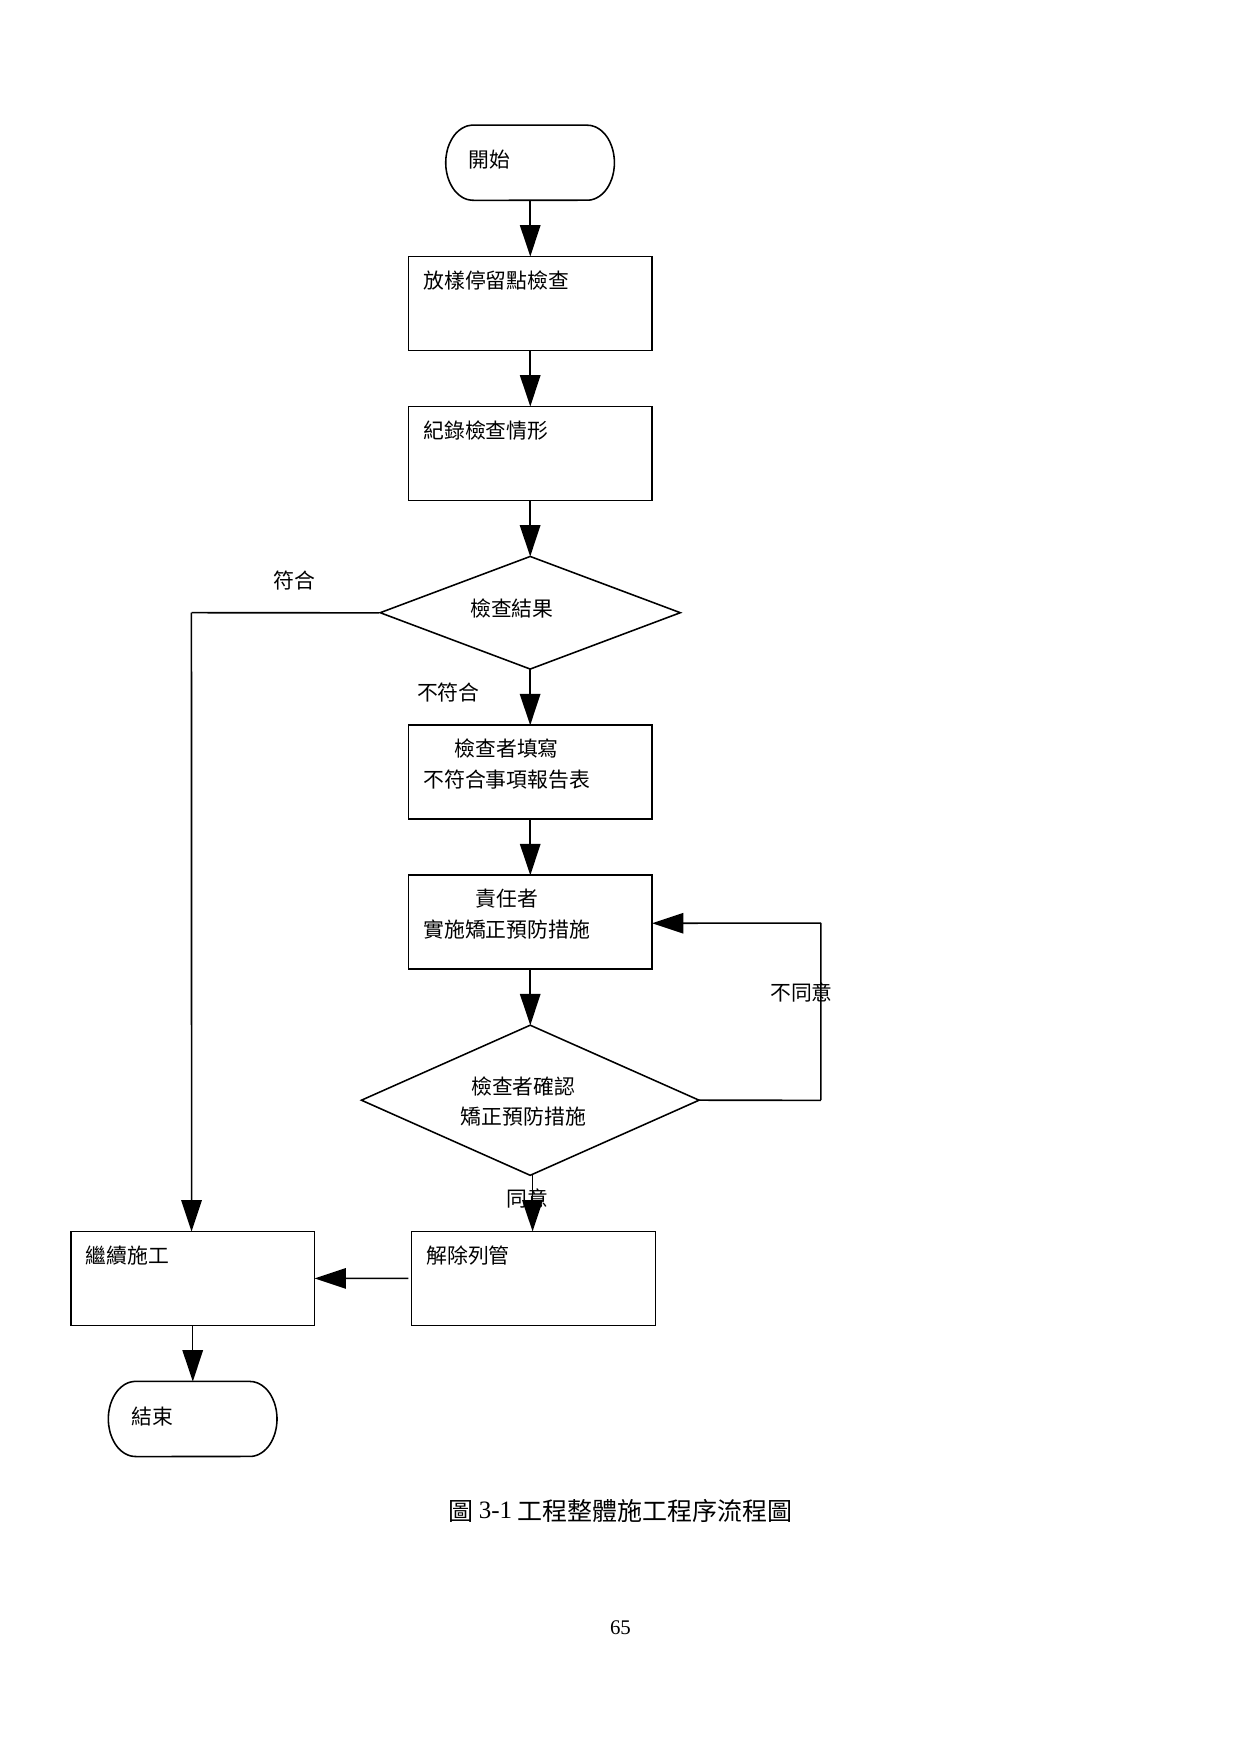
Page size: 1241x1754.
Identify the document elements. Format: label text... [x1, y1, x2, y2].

text 圖3-1工程整體施工程序流程圖 [71, 1468, 1169, 1531]
